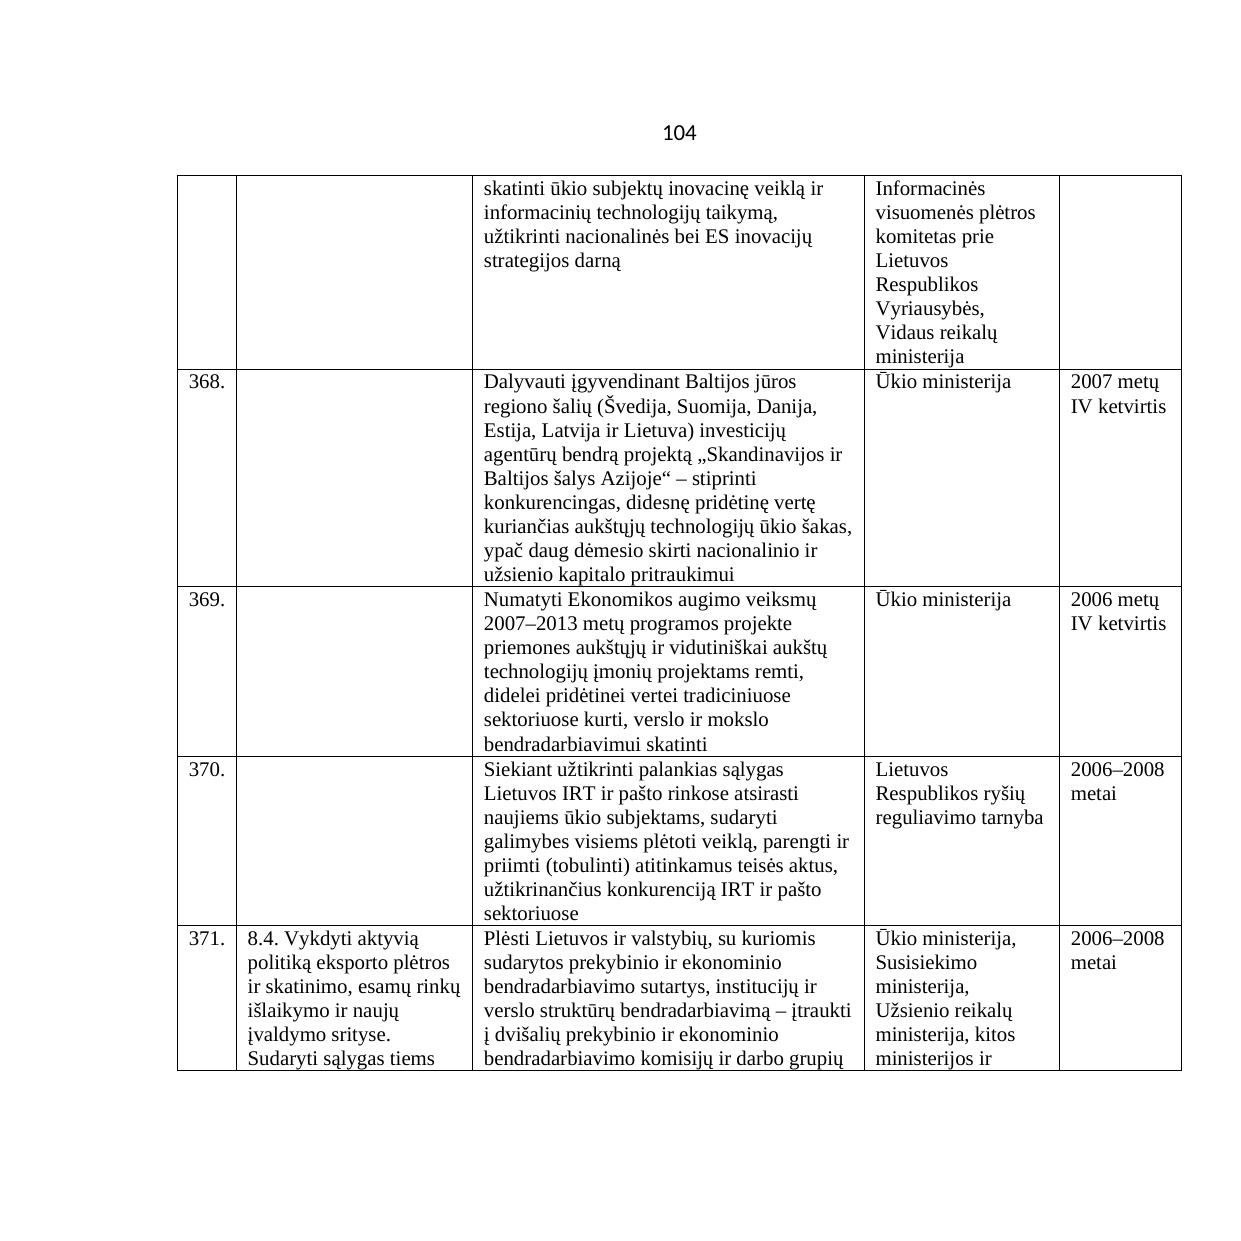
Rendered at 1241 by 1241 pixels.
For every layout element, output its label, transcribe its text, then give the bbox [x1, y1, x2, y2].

table_cell 370. [178, 757, 236, 925]
table_cell Numatyti Ekonomikos augimo veiksmų 2007–2013 metų programos projekte priemones aukštųjų ir vidutiniškai aukštų technologijų įmonių projektams remti, didelei pridėtinei vertei tradiciniuose sektoriuose kurti, verslo ir mokslo bendradarbiavimui skatinti [473, 587, 864, 756]
table_cell Ūkio ministerija [865, 587, 1059, 756]
table_cell 369. [178, 587, 236, 756]
table_cell 2007 metų IV ketvirtis [1060, 370, 1181, 586]
table_cell Lietuvos Respublikos ryšių reguliavimo tarnyba [865, 757, 1059, 925]
table_cell Dalyvauti įgyvendinant Baltijos jūros regiono šalių (Švedija, Suomija, Danija, Estija, Latvija ir Lietuva) investicijų agentūrų bendrą projektą „Skandinavijos ir Baltijos šalys Azijoje“ – stiprinti konkurencingas, didesnę pridėtinę vertę kuriančias aukštųjų technologijų ūkio šakas, ypač daug dėmesio skirti nacionalinio ir užsienio kapitalo pritraukimui [473, 370, 864, 586]
table_cell Siekiant užtikrinti palankias sąlygas Lietuvos IRT ir pašto rinkose atsirasti naujiems ūkio subjektams, sudaryti galimybes visiems plėtoti veiklą, parengti ir priimti (tobulinti) atitinkamus teisės aktus, užtikrinančius konkurenciją IRT ir pašto sektoriuose [473, 757, 864, 925]
table_cell Ūkio ministerija, Susisiekimo ministerija, Užsienio reikalų ministerija, kitos ministerijos ir [865, 926, 1059, 1070]
table_cell [237, 587, 472, 756]
table_cell 8.4. Vykdyti aktyvią politiką eksporto plėtros ir skatinimo, esamų rinkų išlaikymo ir naujų įvaldymo srityse. Sudaryti sąlygas tiems [237, 926, 472, 1070]
table_cell skatinti ūkio subjektų inovacinę veiklą ir informacinių technologijų taikymą, užtikrinti nacionalinės bei ES inovacijų strategijos darną [473, 176, 864, 368]
table_cell 371. [178, 926, 236, 1070]
table_cell [237, 757, 472, 925]
table_cell 368. [178, 370, 236, 586]
table_cell [178, 176, 236, 368]
table_cell Plėsti Lietuvos ir valstybių, su kuriomis sudarytos prekybinio ir ekonominio bendradarbiavimo sutartys, institucijų ir verslo struktūrų bendradarbiavimą – įtraukti į dvišalių prekybinio ir ekonominio bendradarbiavimo komisijų ir darbo grupių [473, 926, 864, 1070]
table_cell [237, 370, 472, 586]
table_cell 2006–2008 metai [1060, 757, 1181, 925]
table_cell [237, 176, 472, 368]
table_cell [1060, 176, 1181, 368]
table_cell Ūkio ministerija [865, 370, 1059, 586]
table_cell Informacinės visuomenės plėtros komitetas prie Lietuvos Respublikos Vyriausybės, Vidaus reikalų ministerija [865, 176, 1059, 368]
table_cell 2006–2008 metai [1060, 926, 1181, 1070]
table_cell 2006 metų IV ketvirtis [1060, 587, 1181, 756]
